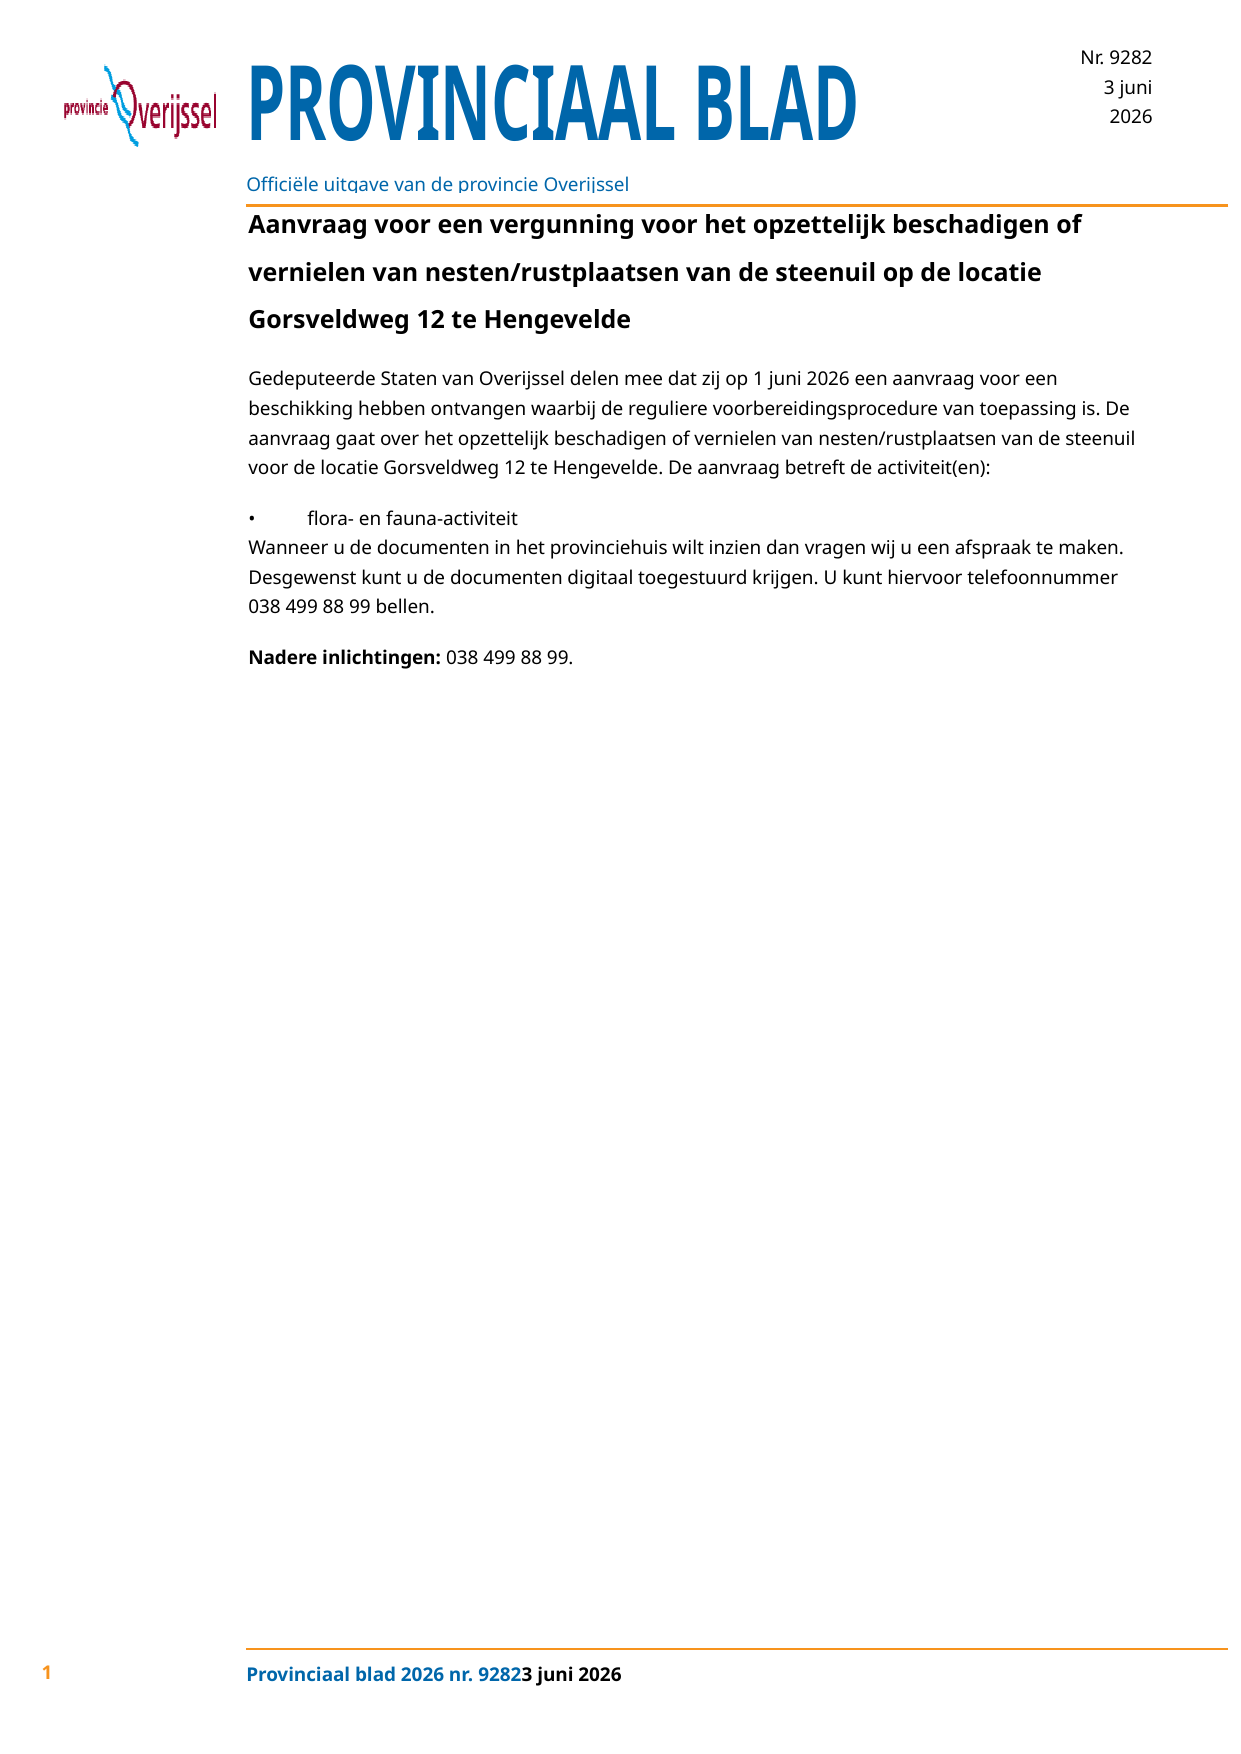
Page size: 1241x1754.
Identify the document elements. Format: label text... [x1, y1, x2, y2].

text Wanneer u de documenten in het provinciehuis wilt inzien dan vragen wij u een afspraak te maken. Desgewenst kunt u de documenten digitaal toegestuurd krijgen. U kunt hiervoor telefoonnummer 038 499 88 99 bellen. [248, 534, 1152, 619]
picture [41, 47, 231, 172]
text Gedeputeerde Staten van Overijssel delen mee dat zij op 1 juni 2026 een aanvraag voor een beschikking hebben ontvangen waarbij de reguliere voorbereidingsprocedure van toepassing is. De aanvraag gaat over het opzettelijk beschadigen of vernielen van nesten/rustplaatsen van de steenuil voor de locatie Gorsveldweg 12 te Hengevelde. De aanvraag betreft de activiteit(en): [248, 366, 1152, 480]
text Nadere inlichtingen: 038 499 88 99. [248, 644, 1152, 669]
text Aanvraag voor een vergunning voor het opzettelijk beschadigen of vernielen van nesten/rustplaatsen van de steenuil op de locatie Gorsveldweg 12 te Hengevelde [248, 207, 1152, 336]
list flora- en fauna-activiteit [248, 505, 1152, 530]
